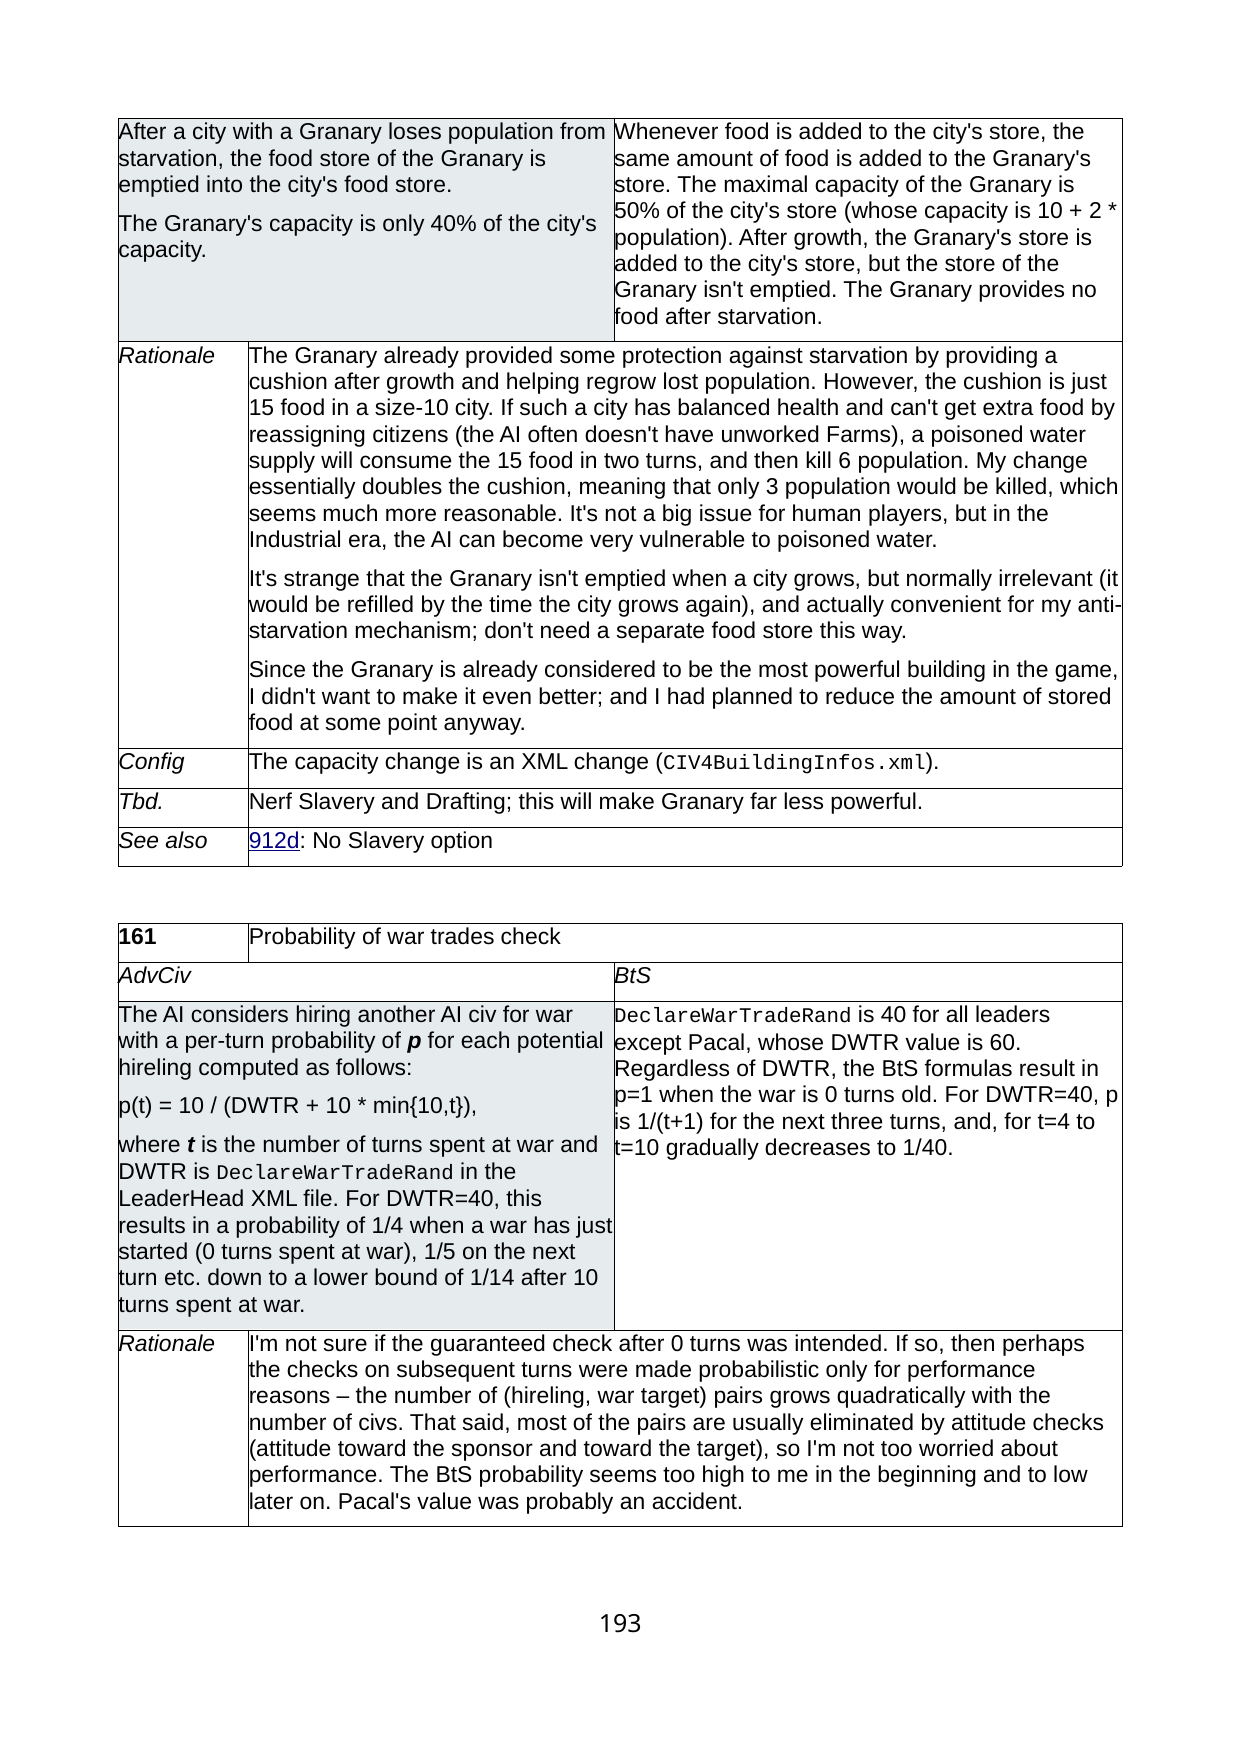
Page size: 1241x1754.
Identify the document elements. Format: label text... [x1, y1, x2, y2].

table_cell The capacity change is an XML change (CIV4BuildingInfos.xml). [249, 749, 1122, 788]
table_cell The Granary already provided some protection against starvation by providing a cushion after growth and helping regrow lost population. However, the cushion is just 15 food in a size-10 city. If such a city has balanced health and can't get extra food by reassigning citizens (the AI often doesn't have unworked Farms), a poisoned water supply will consume the 15 food in two turns, and then kill 6 population. My change essentially doubles the cushion, meaning that only 3 population would be killed, which seems much more reasonable. It's not a big issue for human players, but in the Industrial era, the AI can become very vulnerable to poisoned water. It's strange that the Granary isn't emptied when a city grows, but normally irrelevant (it would be refilled by the time the city grows again), and actually convenient for my anti-starvation mechanism; don't need a separate food store this way. Since the Granary is already considered to be the most powerful building in the game, I didn't want to make it even better; and I had planned to reduce the amount of stored food at some point anyway. [249, 342, 1122, 748]
table_cell I'm not sure if the guaranteed check after 0 turns was intended. If so, then perhaps the checks on subsequent turns were made probabilistic only for performance reasons – the number of (hireling, war target) pairs grows quadratically with the number of civs. That said, most of the pairs are usually eliminated by attitude checks (attitude toward the sponsor and toward the target), so I'm not too worried about performance. The BtS probability seems too high to me in the beginning and to low later on. Pacal's value was probably an accident. [249, 1331, 1122, 1526]
table_cell DeclareWarTradeRand is 40 for all leaders except Pacal, whose DWTR value is 60. Regardless of DWTR, the BtS formulas result in p=1 when the war is 0 turns old. For DWTR=40, p is 1/(t+1) for the next three turns, and, for t=4 to t=10 gradually decreases to 1/40. [615, 1002, 1122, 1329]
table_cell Tbd. [119, 789, 248, 827]
table_cell Rationale [119, 342, 248, 748]
table_cell Rationale [119, 1331, 248, 1526]
table_cell Whenever food is added to the city's store, the same amount of food is added to the Granary's store. The maximal capacity of the Granary is 50% of the city's store (whose capacity is 10 + 2 * population). After growth, the Granary's store is added to the city's store, but the store of the Granary isn't emptied. The Granary provides no food after starvation. [615, 119, 1122, 341]
table_cell BtS [615, 963, 1122, 1001]
table_cell Config [119, 749, 248, 788]
table_cell After a city with a Granary loses population from starvation, the food store of the Granary is emptied into the city's food store. The Granary's capacity is only 40% of the city's capacity. [119, 119, 614, 341]
table_header Probability of war trades check [249, 924, 1122, 962]
table_cell AdvCiv [119, 963, 614, 1001]
table_header 161 [119, 924, 248, 962]
table_cell 912d: No Slavery option [249, 828, 1122, 866]
table_cell Nerf Slavery and Drafting; this will make Granary far less powerful. [249, 789, 1122, 827]
table_cell The AI considers hiring another AI civ for war with a per-turn probability of p for each potential hireling computed as follows: p(t) = 10 / (DWTR + 10 * min{10,t}), where t is the number of turns spent at war and DWTR is DeclareWarTradeRand in the LeaderHead XML file. For DWTR=40, this results in a probability of 1/4 when a war has just started (0 turns spent at war), 1/5 on the next turn etc. down to a lower bound of 1/14 after 10 turns spent at war. [119, 1002, 614, 1329]
table_cell See also [119, 828, 248, 866]
